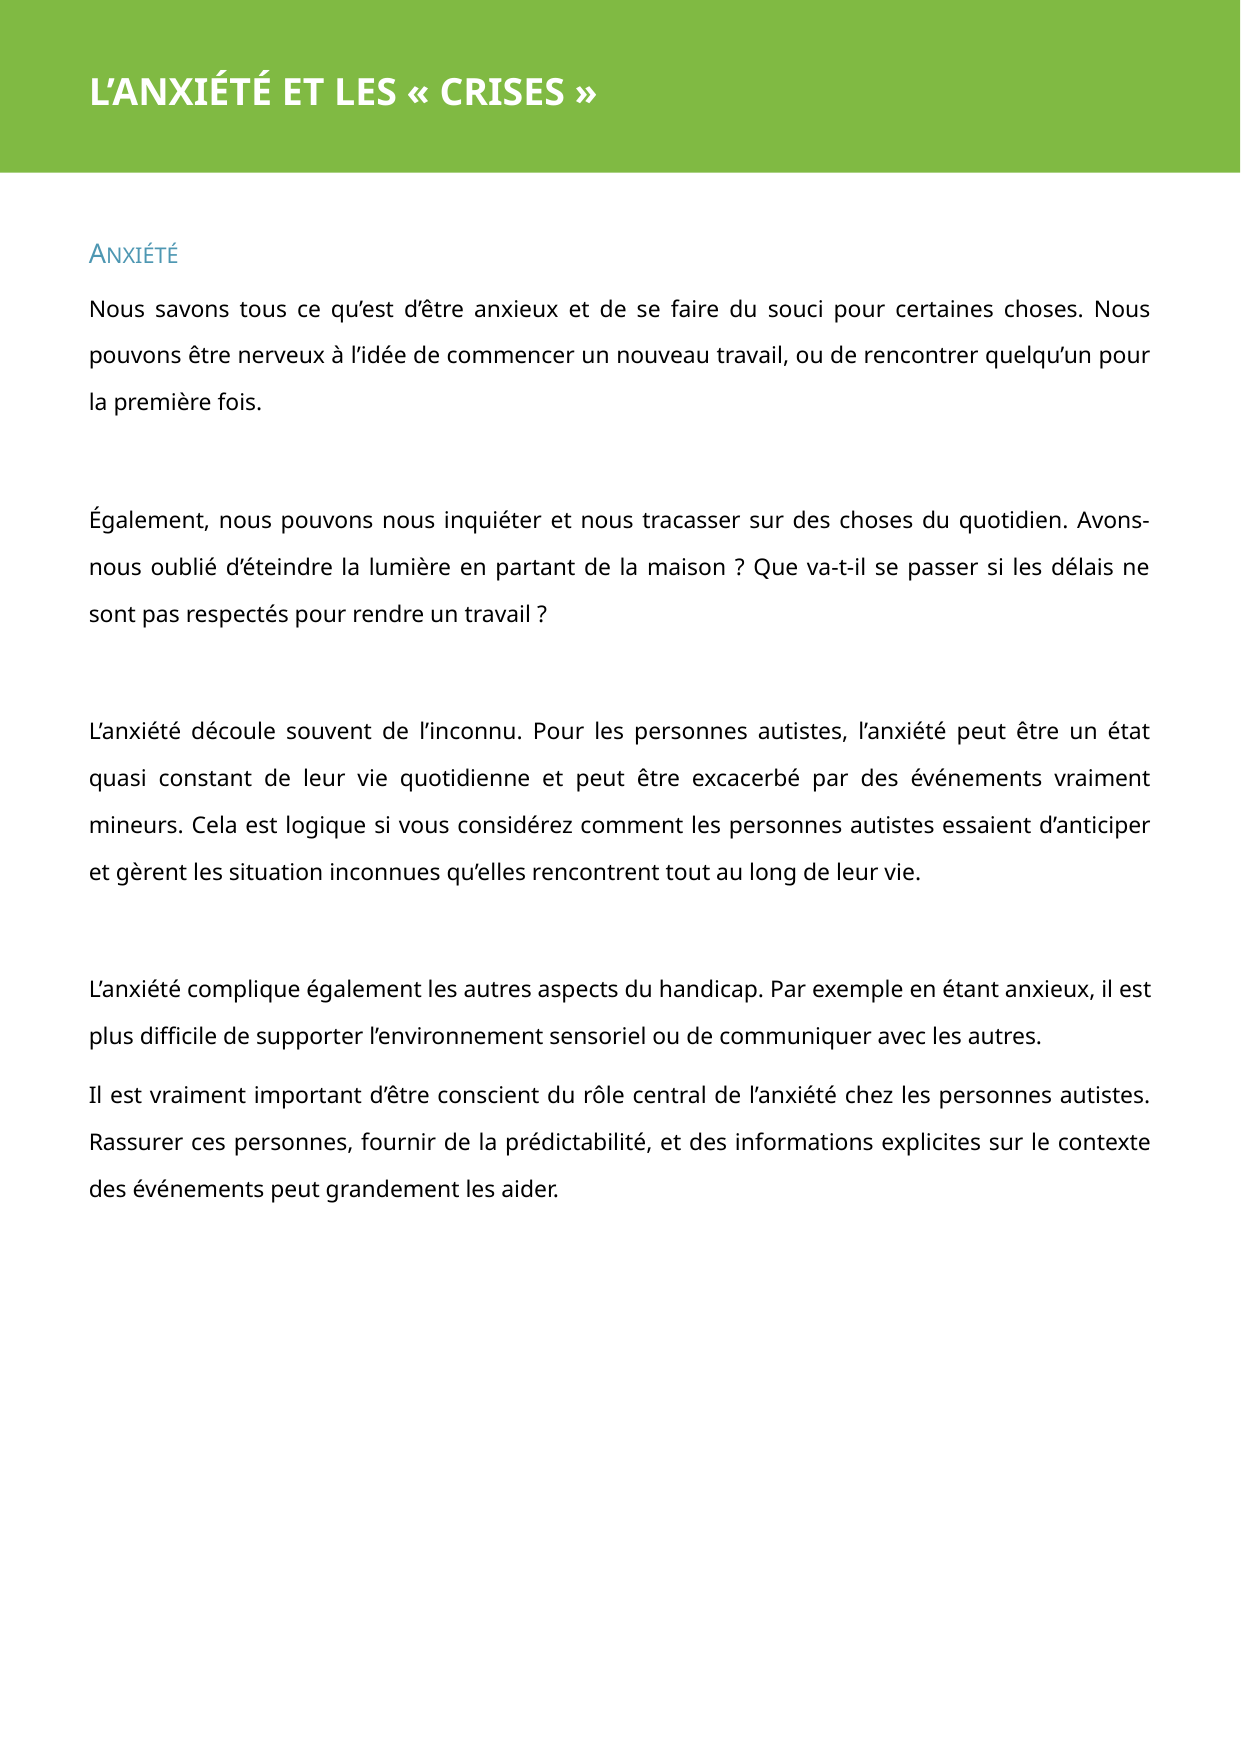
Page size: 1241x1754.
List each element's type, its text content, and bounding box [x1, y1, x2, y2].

text Nous savons tous ce qu’est d’être anxieux et de se faire du souci pour certaines choses. Nous pouvons être nerveux à l’idée de commencer un nouveau travail, ou de rencontrer quelqu’un pour la première fois. [88, 293, 1152, 418]
text L’anxiété découle souvent de l’inconnu. Pour les personnes autistes, l’anxiété peut être un état quasi constant de leur vie quotidienne et peut être excacerbé par des événements vraiment mineurs. Cela est logique si vous considérez comment les personnes autistes essaient d’anticiper et gèrent les situation inconnues qu’elles rencontrent tout au long de leur vie. [88, 715, 1152, 887]
text Également, nous pouvons nous inquiéter et nous tracasser sur des choses du quotidien. Avons-nous oublié d’éteindre la lumière en partant de la maison ? Que va-t-il se passer si les délais ne sont pas respectés pour rendre un travail ? [88, 504, 1152, 629]
text L’anxiété complique également les autres aspects du handicap. Par exemple en étant anxieux, il est plus difficile de supporter l’environnement sensoriel ou de communiquer avec les autres. [88, 973, 1152, 1051]
subtitle Anxiété [88, 235, 1152, 272]
text Il est vraiment important d’être conscient du rôle central de l’anxiété chez les personnes autistes. Rassurer ces personnes, fournir de la prédictabilité, et des informations explicites sur le contexte des événements peut grandement les aider. [88, 1079, 1152, 1204]
